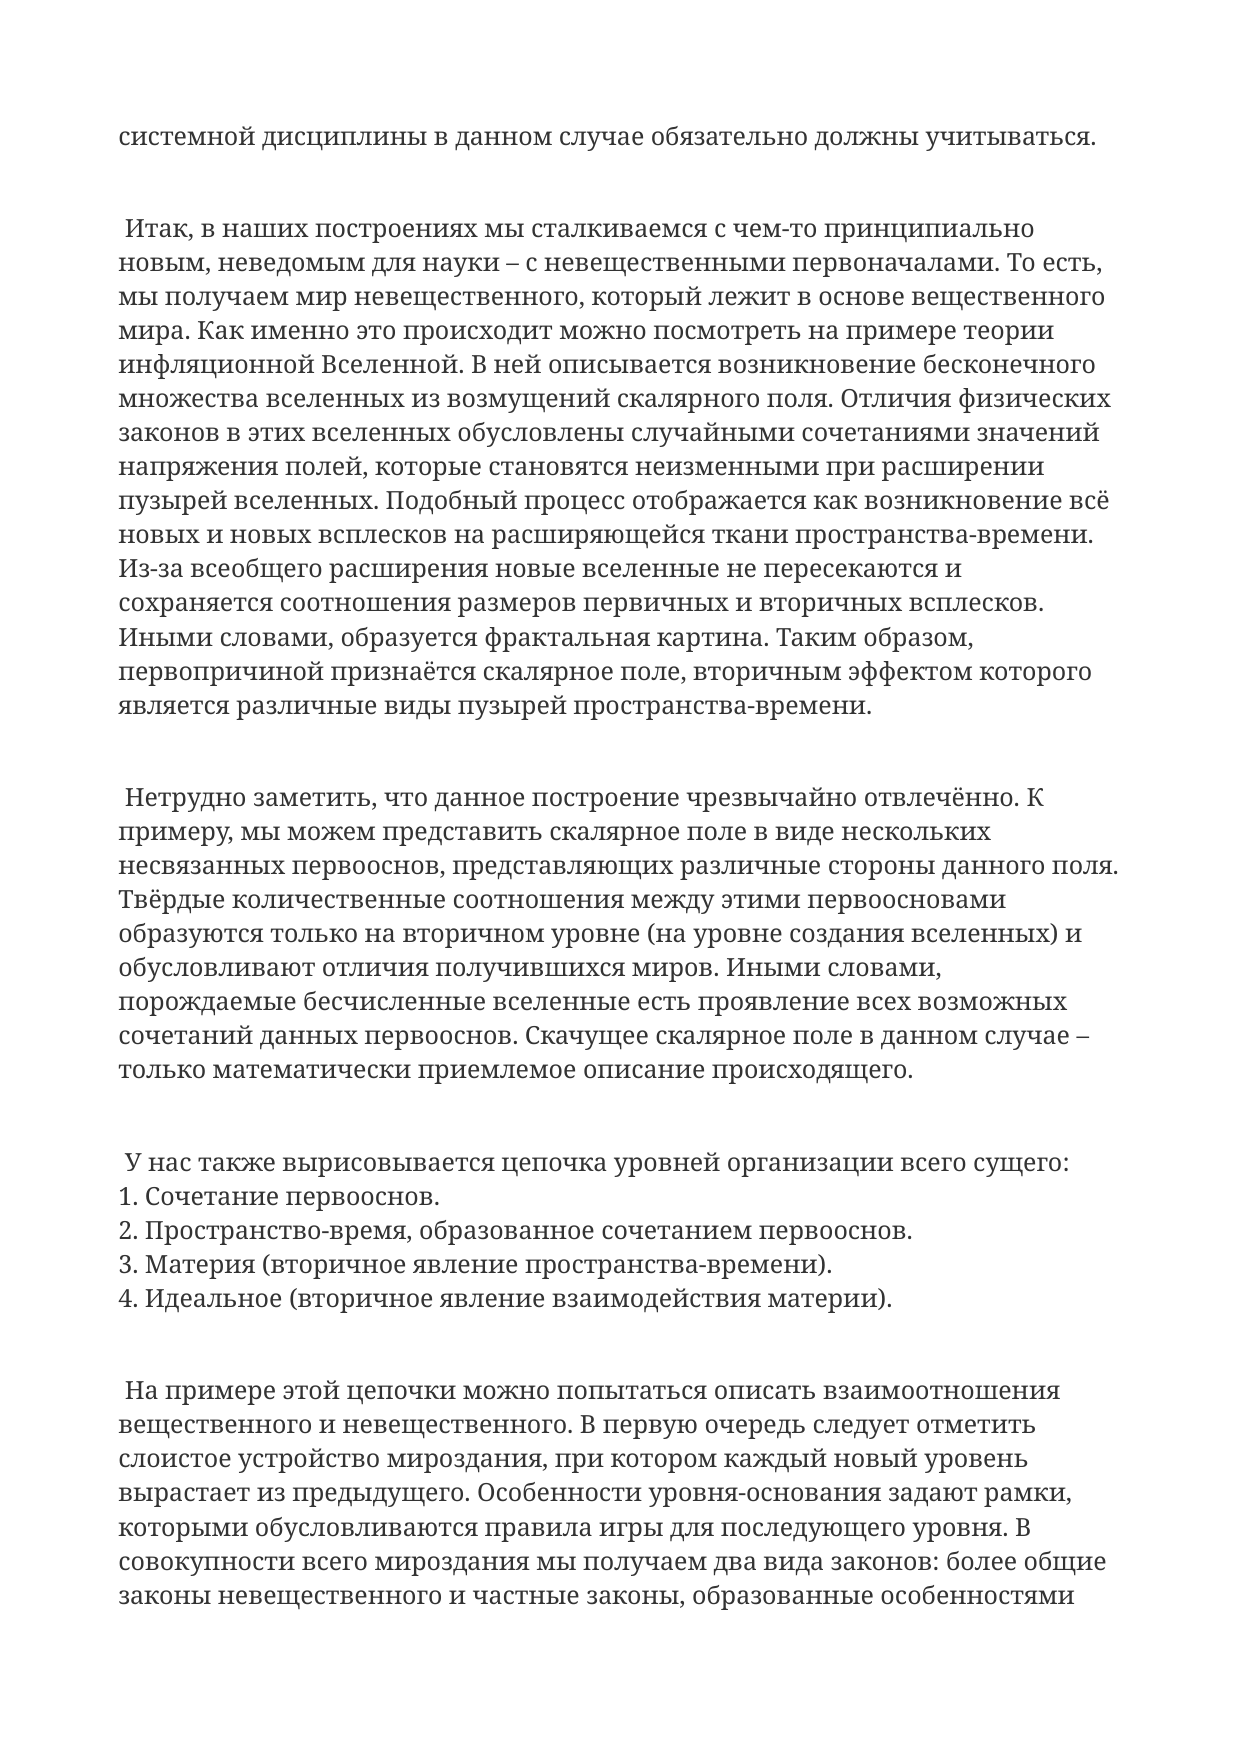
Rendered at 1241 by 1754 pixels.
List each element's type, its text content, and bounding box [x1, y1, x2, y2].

text Итак, в наших построениях мы сталкиваемся с чем-то принципиально новым, неведомым для науки – с невещественными первоначалами. То есть, мы получаем мир невещественного, который лежит в основе вещественного мира. Как именно это происходит можно посмотреть на примере теории инфляционной Вселенной. В ней описывается возникновение бесконечного множества вселенных из возмущений скалярного поля. Отличия физических законов в этих вселенных обусловлены случайными сочетаниями значений напряжения полей, которые становятся неизменными при расширении пузырей вселенных. Подобный процесс отображается как возникновение всё новых и новых всплесков на расширяющейся ткани пространства-времени. Из-за всеобщего расширения новые вселенные не пересекаются и сохраняется соотношения размеров первичных и вторичных всплесков. Иными словами, образуется фрактальная картина. Таким образом, первопричиной признаётся скалярное поле, вторичным эффектом которого является различные виды пузырей пространства-времени. [118, 210, 1122, 764]
text системной дисциплины в данном случае обязательно должны учитываться. [118, 118, 1122, 195]
text На примере этой цепочки можно попытаться описать взаимоотношения вещественного и невещественного. В первую очередь следует отметить слоистое устройство мироздания, при котором каждый новый уровень вырастает из предыдущего. Особенности уровня-основания задают рамки, которыми обусловливаются правила игры для последующего уровня. В совокупности всего мироздания мы получаем два вида законов: более общие законы невещественного и частные законы, образованные особенностями [118, 1373, 1122, 1611]
text Нетрудно заметить, что данное построение чрезвычайно отвлечённо. К примеру, мы можем представить скалярное поле в виде нескольких несвязанных первооснов, представляющих различные стороны данного поля. Твёрдые количественные соотношения между этими первоосновами образуются только на вторичном уровне (на уровне создания вселенных) и обусловливают отличия получившихся миров. Иными словами, порождаемые бесчисленные вселенные есть проявление всех возможных сочетаний данных первооснов. Скачущее скалярное поле в данном случае – только математически приемлемое описание происходящего. [118, 779, 1122, 1129]
text У нас также вырисовывается цепочка уровней организации всего сущего: 1. Сочетание первооснов. 2. Пространство-время, образованное сочетанием первооснов. 3. Материя (вторичное явление пространства-времени). 4. Идеальное (вторичное явление взаимодействия материи). [118, 1144, 1122, 1357]
